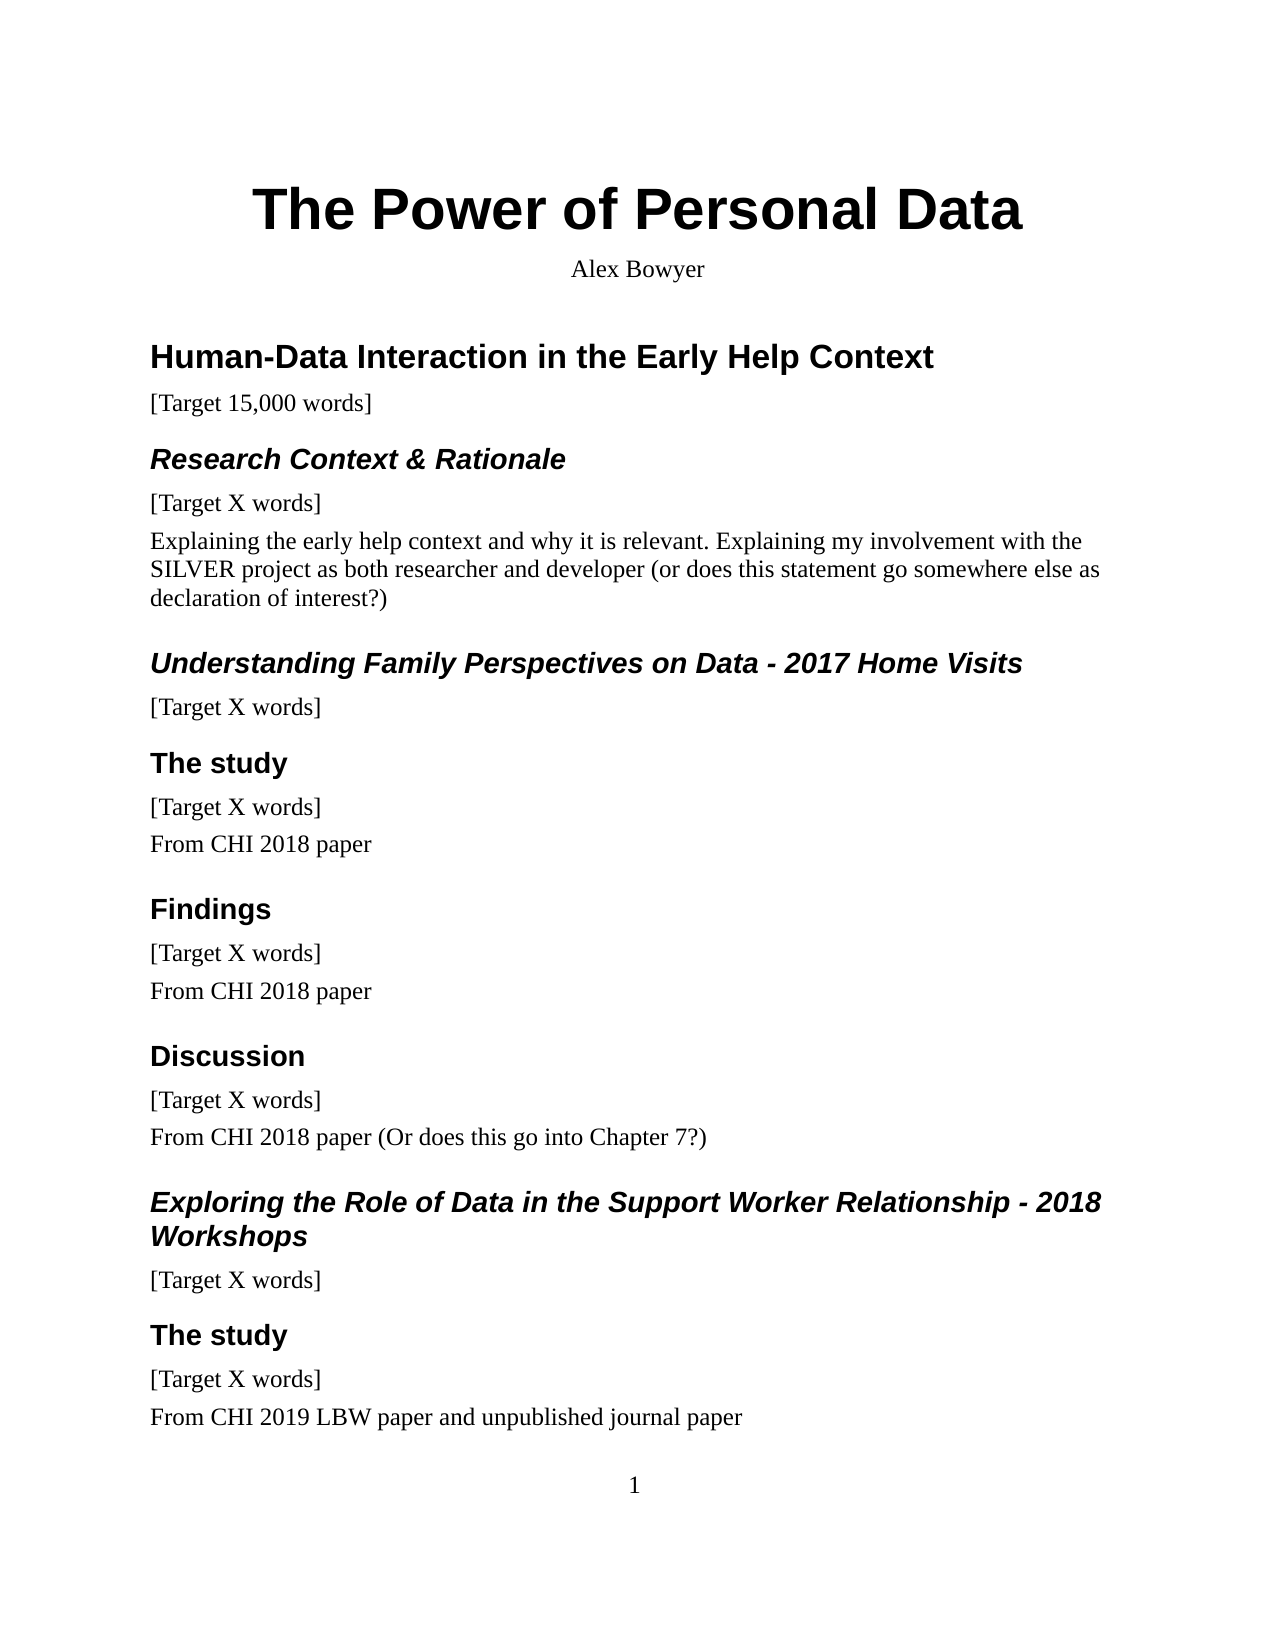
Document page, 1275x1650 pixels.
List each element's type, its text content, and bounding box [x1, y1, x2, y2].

subtitle Human-Data Interaction in the Early Help Context [150, 337, 1125, 376]
text From CHI 2019 LBW paper and unpublished journal paper [150, 1402, 1125, 1431]
text From CHI 2018 paper [150, 829, 1125, 858]
text [Target X words] [150, 488, 1125, 517]
subtitle Understanding Family Perspectives on Data - 2017 Home Visits [150, 646, 1125, 679]
text [Target 15,000 words] [150, 388, 1125, 417]
subtitle Findings [150, 892, 1125, 926]
subtitle Research Context & Rationale [150, 442, 1125, 476]
text [Target X words] [150, 1085, 1125, 1113]
subtitle The study [150, 1318, 1125, 1352]
title The Power of Personal Data [150, 175, 1125, 242]
text [Target X words] [150, 692, 1125, 721]
text From CHI 2018 paper [150, 976, 1125, 1005]
subtitle Discussion [150, 1039, 1125, 1072]
text Explaining the early help context and why it is relevant. Explaining my involvement with the SILVER project as both researcher and developer (or does this statement go somewhere else as declaration of interest?) [150, 526, 1125, 612]
text Alex Bowyer [150, 254, 1125, 283]
text [Target X words] [150, 792, 1125, 821]
text From CHI 2018 paper (Or does this go into Chapter 7?) [150, 1122, 1125, 1151]
subtitle The study [150, 746, 1125, 779]
text [Target X words] [150, 938, 1125, 967]
text [Target X words] [150, 1364, 1125, 1393]
text [Target X words] [150, 1265, 1125, 1293]
subtitle Exploring the Role of Data in the Support Worker Relationship - 2018 Workshops [150, 1185, 1125, 1252]
